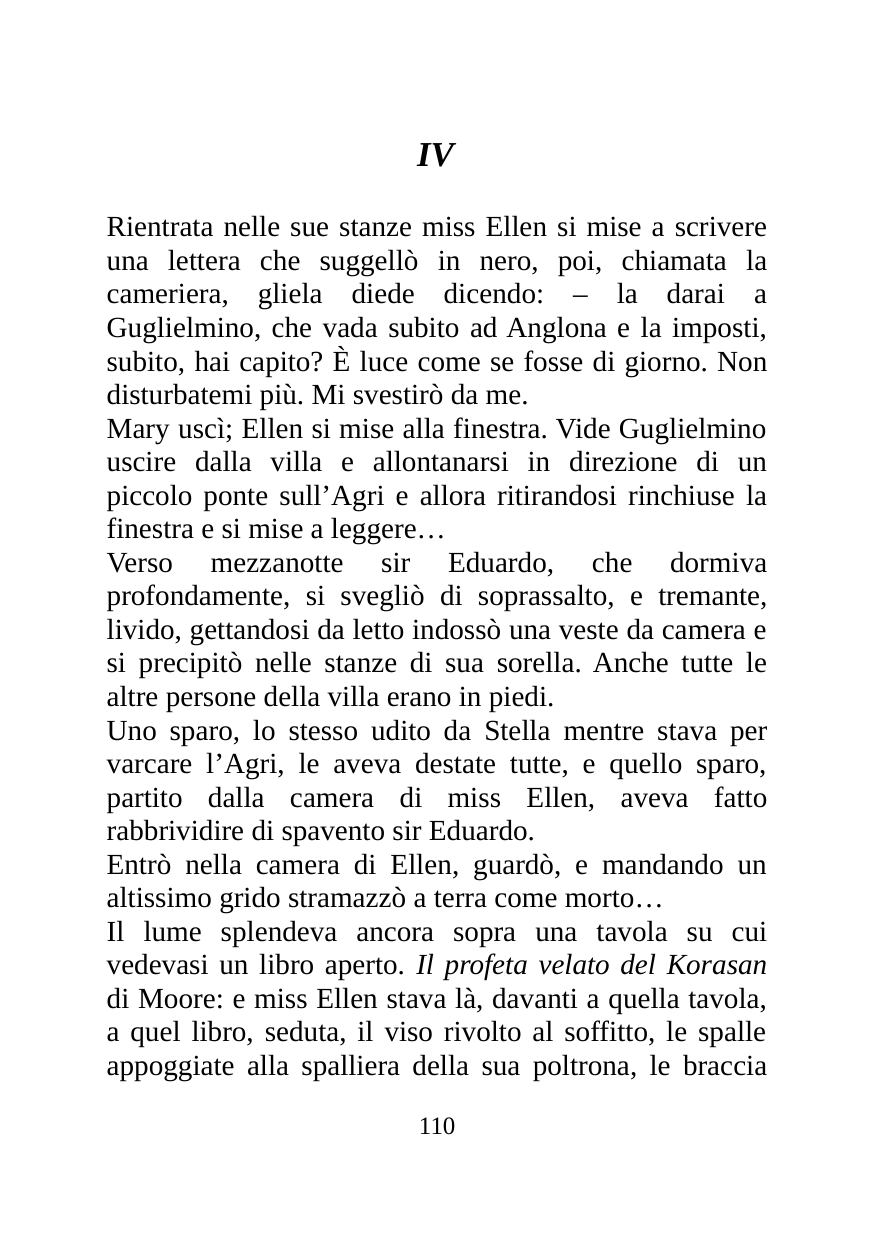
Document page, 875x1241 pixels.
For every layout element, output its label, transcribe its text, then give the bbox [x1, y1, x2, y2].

text Verso mezzanotte sir Eduardo, che dormiva profondamente, si svegliò di soprassalto, e tremante, livido, gettandosi da letto indossò una veste da camera e si precipitò nelle stanze di sua sorella. Anche tutte le altre persone della villa erano in piedi. [106, 545, 768, 713]
text Entrò nella camera di Ellen, guardò, e mandando un altissimo grido stramazzò a terra come morto… [106, 847, 768, 914]
text Il lume splendeva ancora sopra una tavola su cui vedevasi un libro aperto. Il profeta velato del Korasan di Moore: e miss Ellen stava là, davanti a quella tavola, a quel libro, seduta, il viso rivolto al soffitto, le spalle appoggiate alla spalliera della sua poltrona, le braccia [106, 914, 768, 1082]
text Rientrata nelle sue stanze miss Ellen si mise a scrivere una lettera che suggellò in nero, poi, chiamata la cameriera, gliela diede dicendo: – la darai a Guglielmino, che vada subito ad Anglona e la imposti, subito, hai capito? È luce come se fosse di giorno. Non disturbatemi più. Mi svestirò da me. [106, 209, 768, 411]
subtitle IV [106, 134, 768, 174]
text Mary uscì; Ellen si mise alla finestra. Vide Guglielmino uscire dalla villa e allontanarsi in direzione di un piccolo ponte sull’Agri e allora ritirandosi rinchiuse la finestra e si mise a leggere… [106, 411, 768, 545]
text Uno sparo, lo stesso udito da Stella mentre stava per varcare l’Agri, le aveva destate tutte, e quello sparo, partito dalla camera di miss Ellen, aveva fatto rabbrividire di spavento sir Eduardo. [106, 713, 768, 847]
